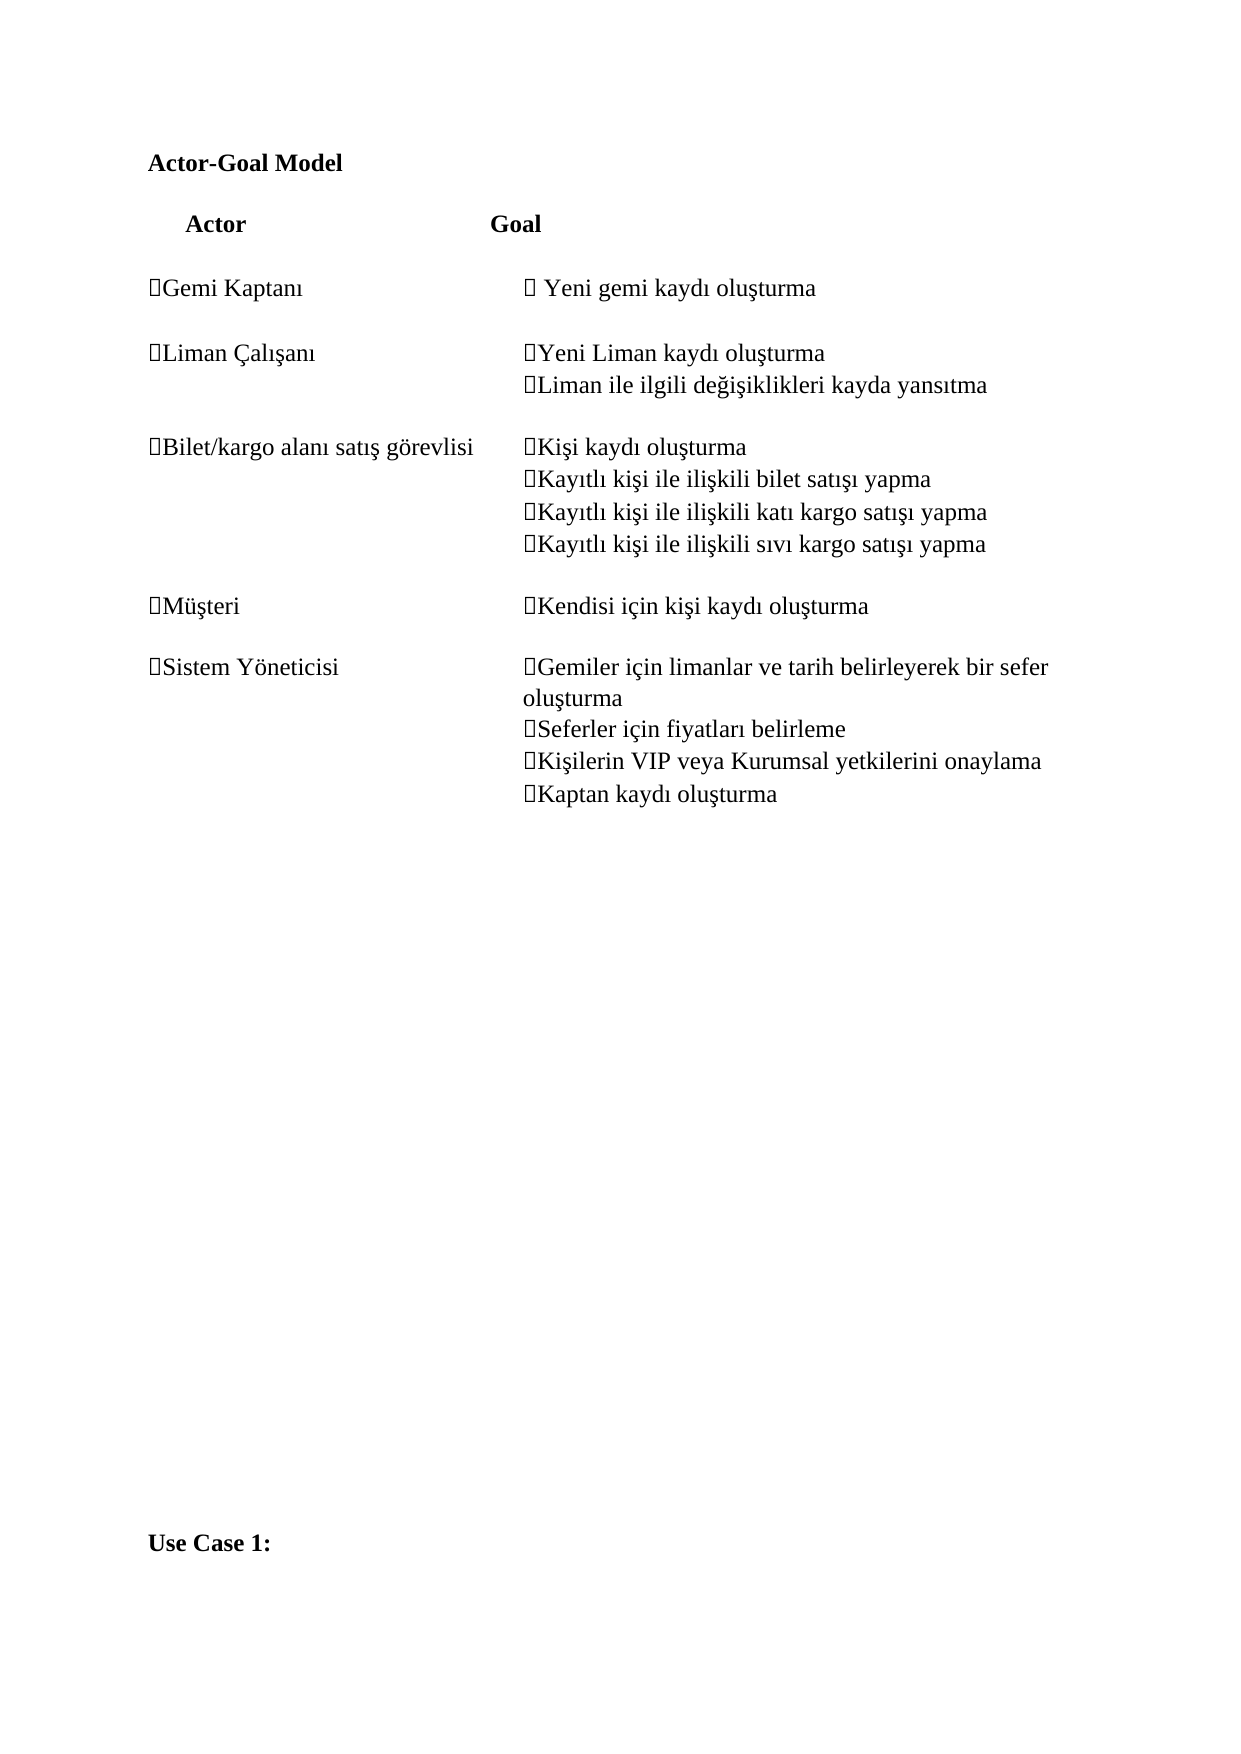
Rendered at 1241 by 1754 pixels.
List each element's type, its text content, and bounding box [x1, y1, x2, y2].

text Sistem Yöneticisi Gemiler için limanlar ve tarih belirleyerek bir sefer oluşturma [148, 650, 1093, 711]
text Actor Goal [148, 209, 1093, 238]
text Actor-Goal Model [148, 148, 1093, 176]
text Use Case 1: [148, 1528, 1093, 1557]
text Bilet/kargo alanı satış görevlisi Kişi kaydı oluşturma [148, 429, 1093, 462]
text Seferler için fiyatları belirleme [148, 711, 1093, 744]
text Müşteri Kendisi için kişi kaydı oluşturma [148, 589, 1093, 621]
text Kayıtlı kişi ile ilişkili sıvı kargo satışı yapma [148, 527, 1093, 560]
text Gemi Kaptanı  Yeni gemi kaydı oluşturma [148, 270, 1093, 303]
text Liman Çalışanı Yeni Liman kaydı oluşturma [148, 336, 1093, 368]
text Kayıtlı kişi ile ilişkili bilet satışı yapma [148, 462, 1093, 495]
text Liman ile ilgili değişiklikleri kayda yansıtma [148, 368, 1093, 401]
text Kaptan kaydı oluşturma [148, 777, 1093, 809]
text Kayıtlı kişi ile ilişkili katı kargo satışı yapma [148, 495, 1093, 527]
text Kişilerin VIP veya Kurumsal yetkilerini onaylama [148, 744, 1093, 777]
